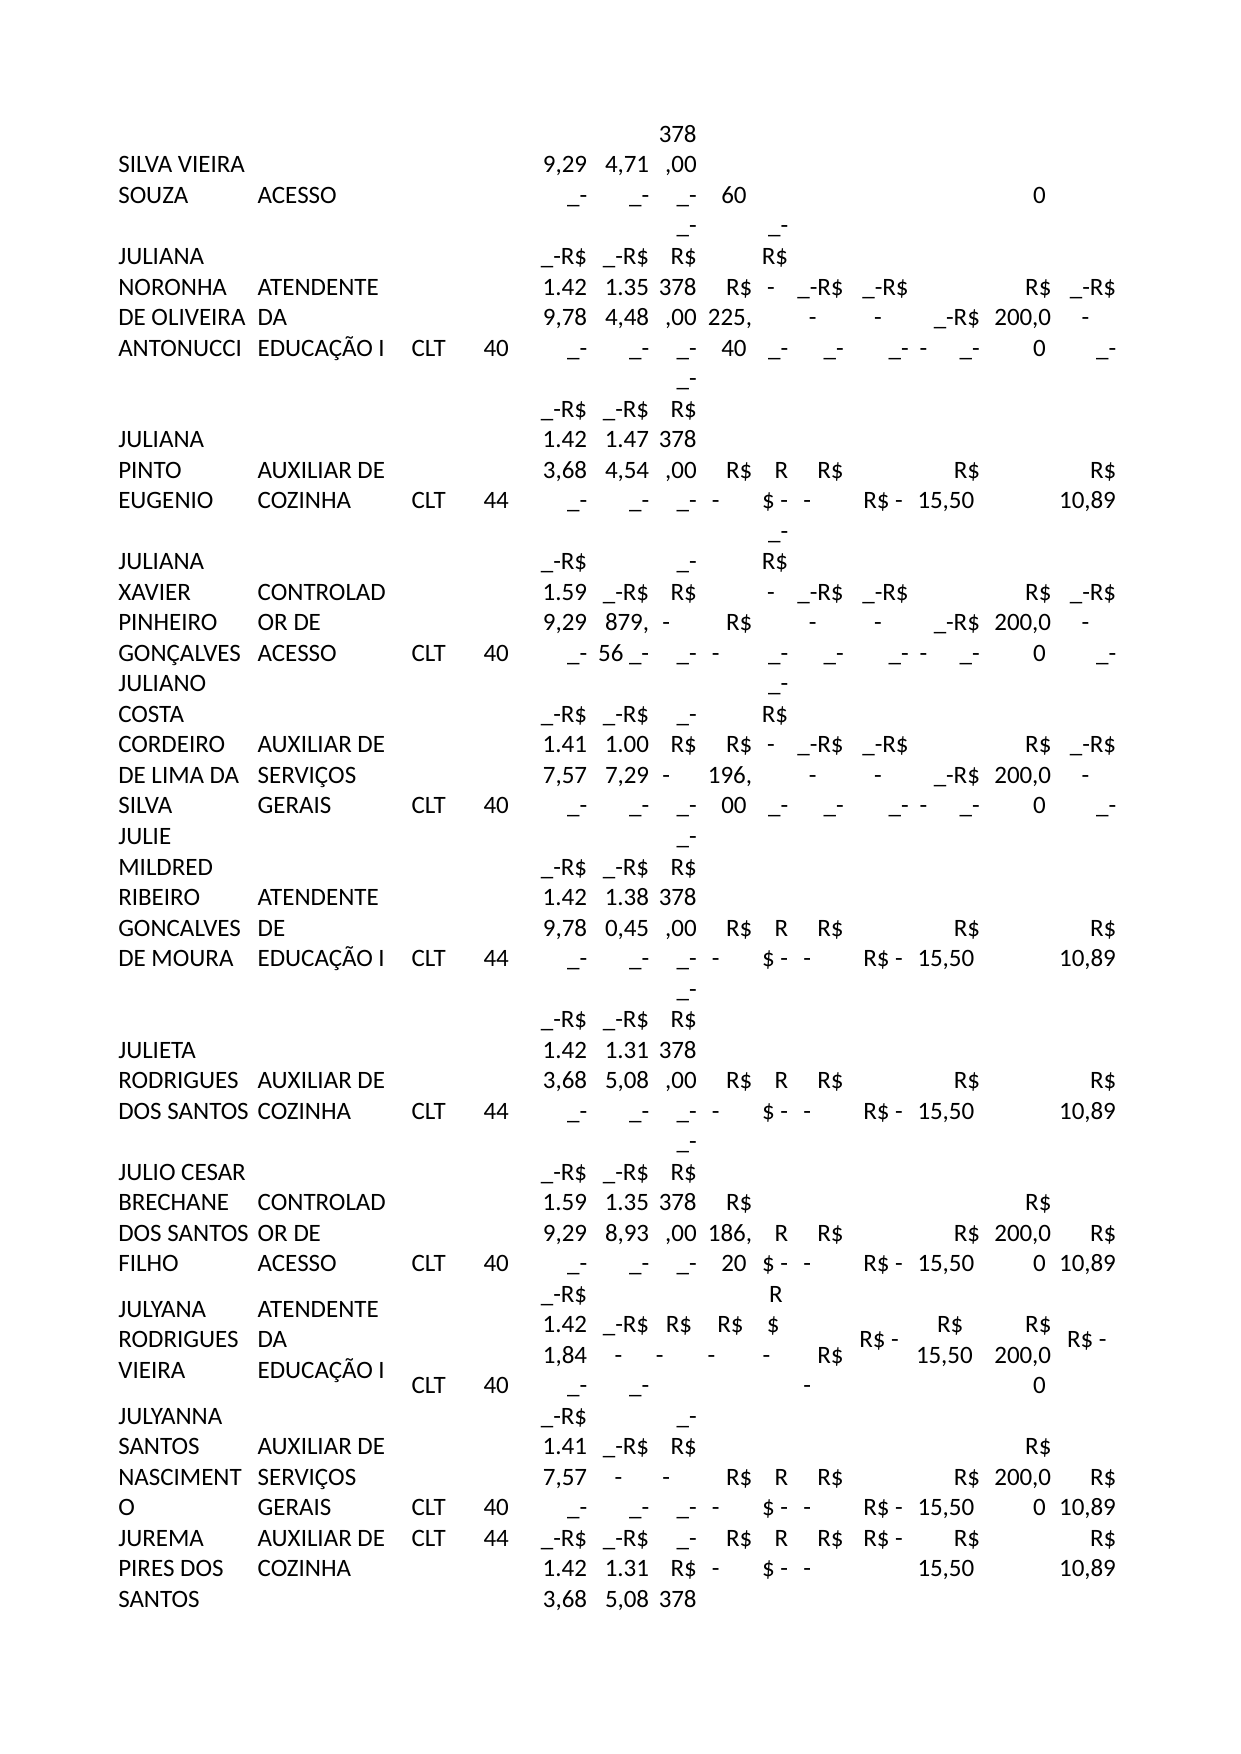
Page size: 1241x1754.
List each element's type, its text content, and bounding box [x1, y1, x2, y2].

table_cell R$ - [791, 1278, 846, 1400]
table_cell [1054, 118, 1119, 210]
table_cell R$ - [755, 362, 791, 515]
table_cell 40 [464, 668, 528, 820]
table_cell R$ - [700, 1400, 755, 1522]
table_cell _-R$ 1.315,08 [590, 1522, 652, 1614]
table_cell JULIANA PINTO EUGENIO [115, 362, 254, 515]
table_cell [464, 118, 528, 210]
table_cell _-R$ - _- [846, 210, 911, 362]
table_cell _-R$ - _- [590, 1278, 652, 1400]
table_cell ATENDENTE DA EDUCAÇÃO I [254, 1278, 393, 1400]
table_cell _-R$ - _- [755, 210, 791, 362]
table_cell R$ - [846, 362, 911, 515]
table_cell _-R$ 1.599,29 _- [528, 1125, 590, 1278]
table_cell _-R$ - _- [1054, 210, 1119, 362]
table_cell R$ - [791, 820, 846, 973]
table_cell _-R$ - _- [911, 515, 983, 667]
table_cell _-R$ - _- [652, 515, 699, 667]
table_cell R$ 10,89 [1054, 362, 1119, 515]
table_cell CLT [393, 1125, 464, 1278]
table_cell R$ 10,89 [1054, 1125, 1119, 1278]
table_cell AUXILIAR DE COZINHA [254, 973, 393, 1125]
table_cell 40 [464, 515, 528, 667]
table_cell JULIANA NORONHA DE OLIVEIRA ANTONUCCI [115, 210, 254, 362]
table_cell R$ 10,89 [1054, 1400, 1119, 1522]
table_cell 44 [464, 973, 528, 1125]
table_cell AUXILIAR DE COZINHA [254, 1522, 393, 1614]
table_cell 0 [983, 118, 1054, 210]
table_cell R$ - [791, 1522, 846, 1614]
table_cell R$ 15,50 [911, 973, 983, 1125]
table_cell SILVA VIEIRA SOUZA [115, 118, 254, 210]
table_cell CLT [393, 1400, 464, 1522]
table_cell R$ 200,00 [983, 515, 1054, 667]
table_cell R$ - [700, 1522, 755, 1614]
table_cell _-R$ 1.423,68 _- [528, 973, 590, 1125]
table_cell [791, 118, 846, 210]
table_cell _-R$ 879,56 _- [590, 515, 652, 667]
table_cell _-R$ 1.417,57 _- [528, 668, 590, 820]
table_cell _-R$ - _- [1054, 668, 1119, 820]
table_cell CLT [393, 362, 464, 515]
table_cell _-R$ - _- [911, 210, 983, 362]
table_cell CLT [393, 668, 464, 820]
table_cell R$ - [700, 362, 755, 515]
table_cell R$ 200,00 [983, 1125, 1054, 1278]
table_cell CLT [393, 973, 464, 1125]
table_cell 44 [464, 362, 528, 515]
table_cell R$ - [755, 1278, 791, 1400]
table_cell AUXILIAR DE SERVIÇOS GERAIS [254, 1400, 393, 1522]
table_cell R$ - [846, 820, 911, 973]
table_cell R$ - [755, 1522, 791, 1614]
table_cell _-R$ 1.417,57 _- [528, 1400, 590, 1522]
table_cell R$ - [652, 1278, 699, 1400]
table_cell CONTROLADOR DE ACESSO [254, 515, 393, 667]
table_cell R$ - [791, 1125, 846, 1278]
table_cell R$ 200,00 [983, 1278, 1054, 1400]
table_cell JULIANO COSTA CORDEIRO DE LIMA DA SILVA [115, 668, 254, 820]
table_cell R$ 10,89 [1054, 973, 1119, 1125]
table_cell _-R$ - _- [1054, 515, 1119, 667]
table_cell _-R$ - _- [911, 668, 983, 820]
table_cell R$ 15,50 [911, 1522, 983, 1614]
table_cell ACESSO [254, 118, 393, 210]
table_cell R$ - [700, 973, 755, 1125]
table_cell JULIETA RODRIGUES DOS SANTOS [115, 973, 254, 1125]
table_cell R$ 15,50 [911, 820, 983, 973]
table_cell _-R$ - _- [846, 515, 911, 667]
table_cell R$ 10,89 [1054, 1522, 1119, 1614]
table_cell R$ 200,00 [983, 210, 1054, 362]
table_cell 60 [700, 118, 755, 210]
table_cell [393, 118, 464, 210]
table_cell _-R$ 1.599,29 _- [528, 515, 590, 667]
table_cell R$ 196,00 [700, 668, 755, 820]
table_cell [983, 362, 1054, 515]
table_cell 40 [464, 1278, 528, 1400]
table_cell 378,00 _- [652, 118, 699, 210]
table_cell _-R$ 378,00 _- [652, 362, 699, 515]
table_cell AUXILIAR DE COZINHA [254, 362, 393, 515]
table_cell R$ 15,50 [911, 1400, 983, 1522]
table_cell AUXILIAR DE SERVIÇOS GERAIS [254, 668, 393, 820]
table_cell CLT [393, 1278, 464, 1400]
table_cell [983, 820, 1054, 973]
table_cell _-R$ - _- [755, 668, 791, 820]
table_cell [983, 1522, 1054, 1614]
table_cell JULYANNA SANTOS NASCIMENTO [115, 1400, 254, 1522]
table_cell _-R$ - _- [652, 1400, 699, 1522]
table_cell R$ - [846, 973, 911, 1125]
table_cell _-R$ - _- [755, 515, 791, 667]
table_cell R$ - [791, 1400, 846, 1522]
table_cell _-R$ 1.358,93 _- [590, 1125, 652, 1278]
table_cell _-R$ 1.474,54 _- [590, 362, 652, 515]
table_cell R$ - [846, 1125, 911, 1278]
table_cell _-R$ 1.429,78 _- [528, 820, 590, 973]
table_cell _-R$ 378 [652, 1522, 699, 1614]
table_cell JULIE MILDRED RIBEIRO GONCALVES DE MOURA [115, 820, 254, 973]
table_cell R$ 200,00 [983, 668, 1054, 820]
table_cell R$ - [846, 1278, 911, 1400]
table_cell 40 [464, 1400, 528, 1522]
table_cell _-R$ 378,00 _- [652, 973, 699, 1125]
table_cell R$ - [791, 973, 846, 1125]
table_cell _-R$ - _- [652, 668, 699, 820]
table_cell R$ 10,89 [1054, 820, 1119, 973]
table_cell 44 [464, 1522, 528, 1614]
table_cell _-R$ 1.315,08 _- [590, 973, 652, 1125]
table_cell _-R$ 1.421,84 _- [528, 1278, 590, 1400]
table_cell _-R$ - _- [590, 1400, 652, 1522]
table_cell R$ 225,40 [700, 210, 755, 362]
table_cell 9,29 _- [528, 118, 590, 210]
table_cell R$ - [700, 820, 755, 973]
table_cell R$ - [846, 1522, 911, 1614]
table_cell [983, 973, 1054, 1125]
table_cell JULIO CESAR BRECHANE DOS SANTOS FILHO [115, 1125, 254, 1278]
table_cell _-R$ - _- [791, 515, 846, 667]
table_cell _-R$ 1.423,68 _- [528, 362, 590, 515]
table_cell R$ - [1054, 1278, 1119, 1400]
table_cell JUREMA PIRES DOS SANTOS [115, 1522, 254, 1614]
table_cell _-R$ 1.380,45 _- [590, 820, 652, 973]
table_cell CLT [393, 1522, 464, 1614]
table_cell R$ - [755, 1400, 791, 1522]
table_cell [755, 118, 791, 210]
table_cell R$ - [755, 973, 791, 1125]
table_cell _-R$ 1.429,78 _- [528, 210, 590, 362]
table_cell R$ 15,50 [911, 1125, 983, 1278]
table_cell JULYANA RODRIGUES VIEIRA [115, 1278, 254, 1400]
table_cell _-R$ 378,00 _- [652, 1125, 699, 1278]
table_cell _-R$ 1.354,48 _- [590, 210, 652, 362]
table_cell 44 [464, 820, 528, 973]
table_cell CLT [393, 210, 464, 362]
table_cell CLT [393, 820, 464, 973]
table_cell [846, 118, 911, 210]
table_cell R$ - [700, 515, 755, 667]
table_cell R$ 15,50 [911, 1278, 983, 1400]
table_cell CONTROLADOR DE ACESSO [254, 1125, 393, 1278]
table_cell R$ 186,20 [700, 1125, 755, 1278]
table_cell _-R$ 378,00 _- [652, 820, 699, 973]
table_cell ATENDENTE DE EDUCAÇÃO I [254, 820, 393, 973]
table_cell 4,71 _- [590, 118, 652, 210]
table_cell JULIANA XAVIER PINHEIRO GONÇALVES [115, 515, 254, 667]
table_cell CLT [393, 515, 464, 667]
table_cell R$ - [755, 820, 791, 973]
table_cell R$ - [700, 1278, 755, 1400]
table_cell _-R$ 1.423,68 [528, 1522, 590, 1614]
table_cell [911, 118, 983, 210]
table_cell _-R$ - _- [791, 210, 846, 362]
table_cell R$ 200,00 [983, 1400, 1054, 1522]
table_cell ATENDENTE DA EDUCAÇÃO I [254, 210, 393, 362]
table_cell _-R$ - _- [791, 668, 846, 820]
table_cell 40 [464, 210, 528, 362]
table_cell R$ - [846, 1400, 911, 1522]
table_cell _-R$ 378,00 _- [652, 210, 699, 362]
table_cell _-R$ - _- [846, 668, 911, 820]
table_cell _-R$ 1.007,29 _- [590, 668, 652, 820]
table_cell R$ 15,50 [911, 362, 983, 515]
table_cell R$ - [791, 362, 846, 515]
table_cell 40 [464, 1125, 528, 1278]
table_cell R$ - [755, 1125, 791, 1278]
